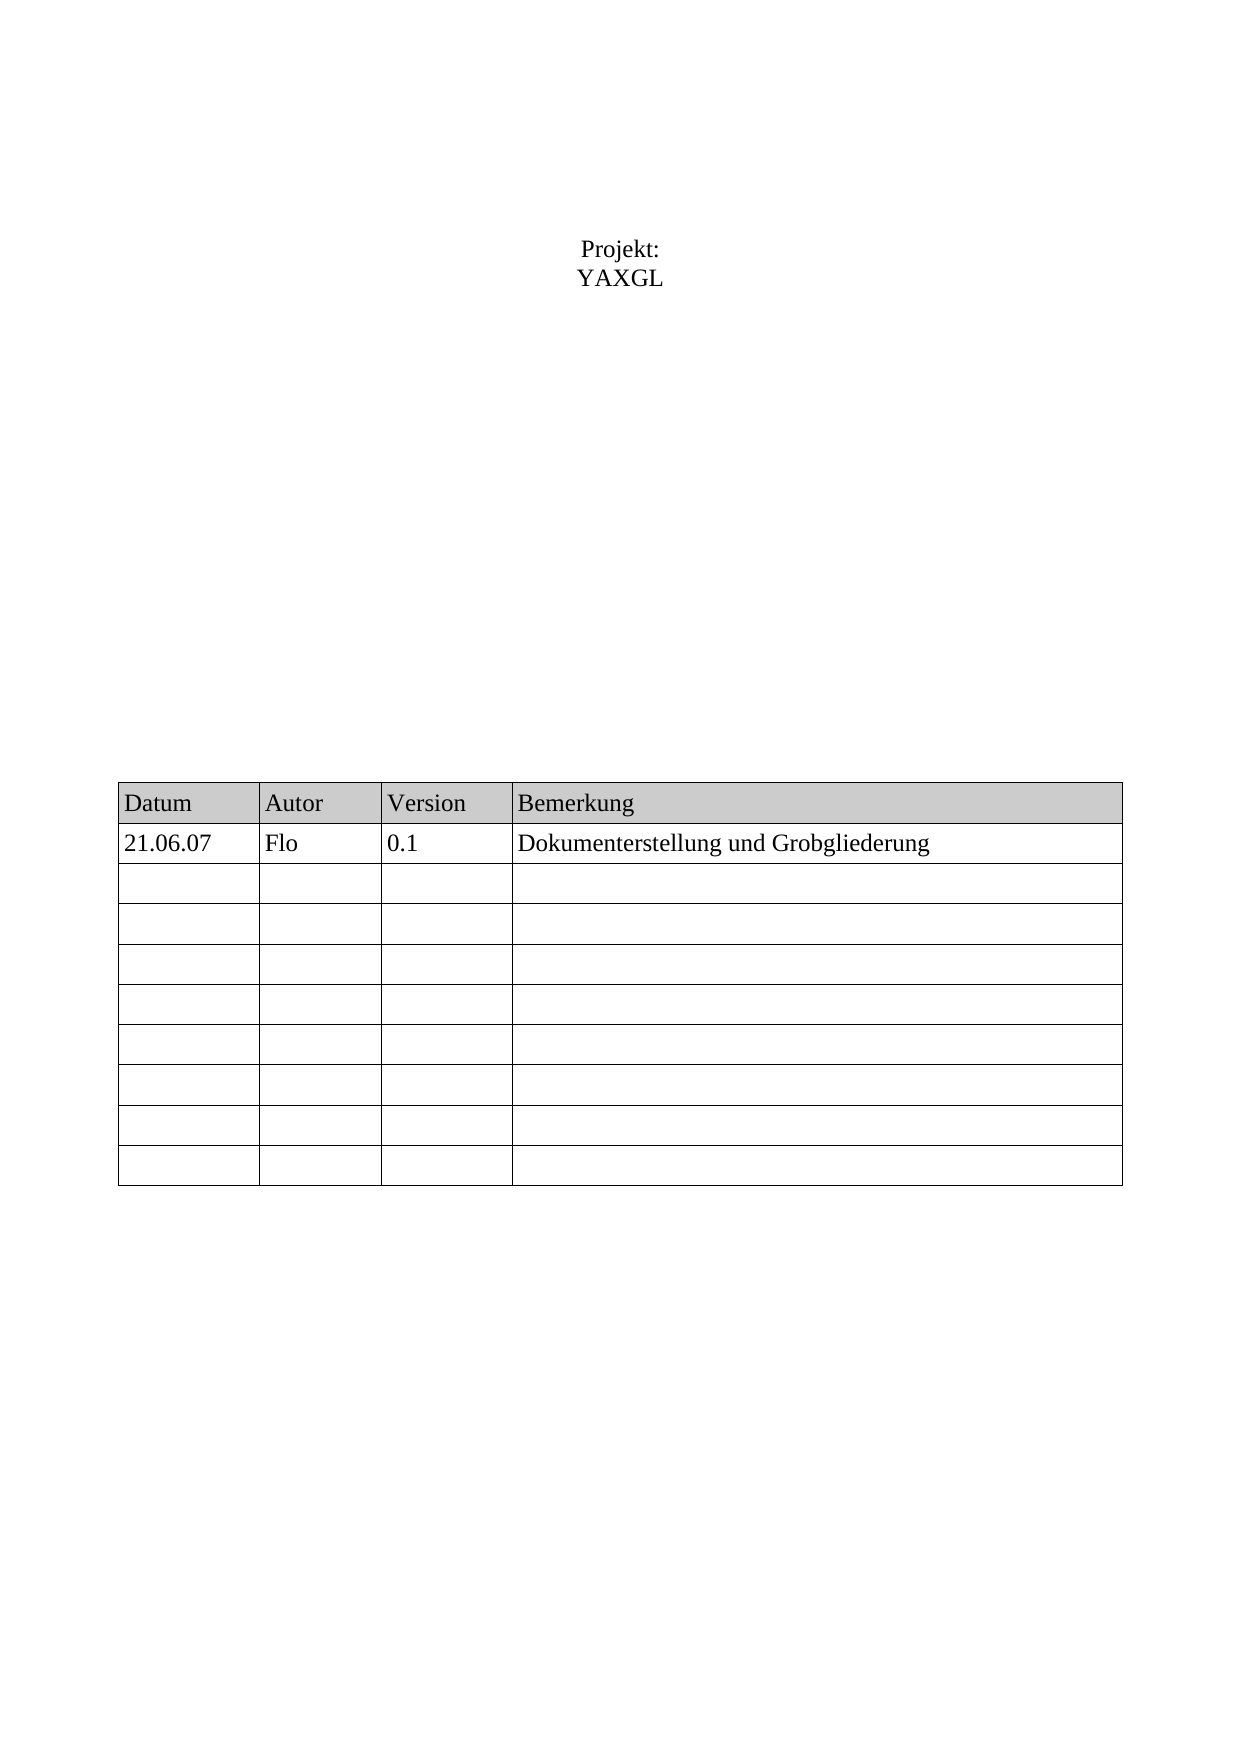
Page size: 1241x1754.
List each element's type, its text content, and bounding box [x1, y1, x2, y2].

table_cell [513, 1025, 1122, 1064]
text Projekt: [118, 234, 1122, 263]
text YAXGL [118, 263, 1122, 292]
table_cell [382, 904, 512, 944]
table_cell 0.1 [382, 824, 512, 863]
table_cell [119, 985, 259, 1024]
table_cell [513, 1146, 1122, 1185]
table_cell [382, 1025, 512, 1064]
table_cell [260, 945, 381, 984]
table_cell [513, 864, 1122, 903]
table_cell [513, 1065, 1122, 1105]
table_cell [513, 1106, 1122, 1145]
table_cell [119, 1106, 259, 1145]
table_cell [513, 985, 1122, 1024]
table_cell [382, 985, 512, 1024]
table_cell [119, 945, 259, 984]
table_header Version [382, 783, 512, 823]
table_cell [119, 1146, 259, 1185]
table_cell [119, 1025, 259, 1064]
table_cell [260, 1025, 381, 1064]
table_header Bemerkung [513, 783, 1122, 823]
table_cell [382, 864, 512, 903]
table_cell Flo [260, 824, 381, 863]
table_cell 21.06.07 [119, 824, 259, 863]
table_header Datum [119, 783, 259, 823]
table_cell [260, 1065, 381, 1105]
table_cell [260, 1106, 381, 1145]
table_cell [513, 945, 1122, 984]
table_cell [382, 1146, 512, 1185]
table_cell [382, 945, 512, 984]
table_cell [119, 1065, 259, 1105]
table_header Autor [260, 783, 381, 823]
table_cell [260, 864, 381, 903]
table_cell [119, 904, 259, 944]
table_cell [382, 1065, 512, 1105]
table_cell [119, 864, 259, 903]
table_cell Dokumenterstellung und Grobgliederung [513, 824, 1122, 863]
table_cell [260, 904, 381, 944]
table_cell [513, 904, 1122, 944]
table_cell [382, 1106, 512, 1145]
table_cell [260, 1146, 381, 1185]
table_cell [260, 985, 381, 1024]
